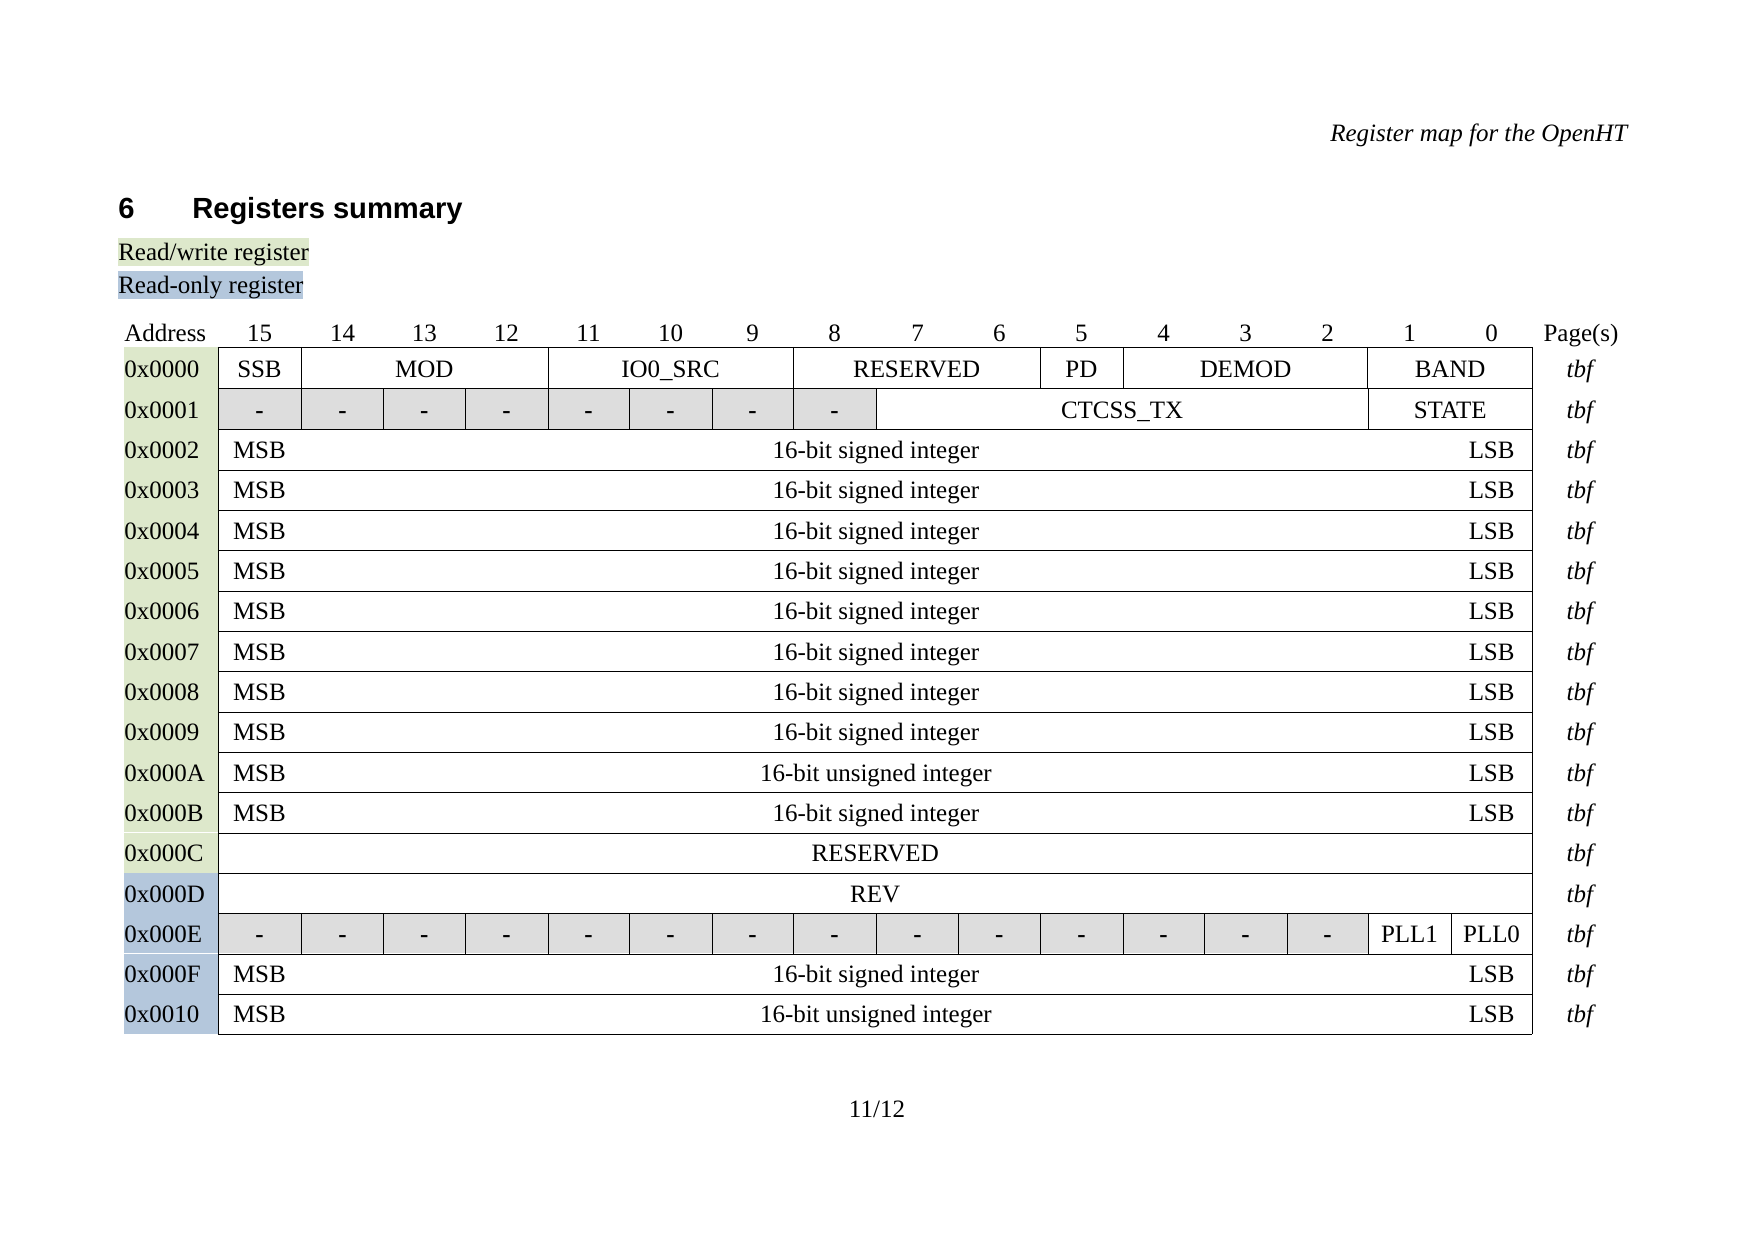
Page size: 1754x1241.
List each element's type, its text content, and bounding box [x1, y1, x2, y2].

table_cell 0x0005 [124, 550, 218, 591]
table_cell - [794, 914, 876, 953]
table_cell LSB [1451, 471, 1532, 510]
table_header 3 [1204, 318, 1287, 347]
table_cell - [219, 914, 301, 953]
table_cell 0x0000 [124, 347, 218, 388]
table_cell MSB [219, 793, 301, 832]
table_cell 0x000C [124, 833, 218, 873]
table_cell - [630, 389, 712, 429]
table_cell - [302, 389, 383, 429]
table_cell PD [1041, 348, 1123, 388]
table_cell RESERVED [219, 834, 1532, 873]
table_cell IO0_SRC [549, 348, 793, 388]
table_cell tbf [1533, 994, 1629, 1034]
table_header 6 [959, 318, 1040, 347]
table_cell LSB [1451, 430, 1532, 470]
table_cell 0x0001 [124, 388, 218, 429]
table_cell - [630, 914, 712, 953]
table_cell tbf [1533, 873, 1629, 913]
table_cell tbf [1533, 591, 1629, 631]
table_cell MSB [219, 551, 301, 591]
subtitle Registers summary [118, 191, 1635, 225]
table_cell 16-bit signed integer [301, 672, 1451, 712]
table_cell tbf [1533, 954, 1629, 994]
table_cell tbf [1533, 510, 1629, 550]
table_cell tbf [1533, 913, 1629, 953]
table_cell 16-bit signed integer [301, 471, 1451, 510]
table_cell tbf [1533, 792, 1629, 832]
table_cell - [959, 914, 1040, 953]
table_cell tbf [1533, 631, 1629, 671]
table_cell 16-bit signed integer [301, 551, 1451, 591]
table_cell - [549, 914, 629, 953]
table_header 9 [712, 318, 793, 347]
table_cell MSB [219, 713, 301, 752]
table_cell - [877, 914, 958, 953]
table_cell tbf [1533, 833, 1629, 873]
table_cell PLL0 [1452, 914, 1532, 953]
table_cell MSB [219, 511, 301, 550]
table_cell SSB [219, 348, 301, 388]
table_cell 0x000E [124, 913, 218, 953]
table_cell LSB [1451, 551, 1532, 591]
table_cell 16-bit signed integer [301, 511, 1451, 550]
table_cell 16-bit signed integer [301, 632, 1451, 671]
table_cell LSB [1451, 753, 1532, 792]
table_cell CTCSS_TX [877, 389, 1368, 429]
table_cell MSB [219, 632, 301, 671]
table_cell - [384, 389, 465, 429]
table_cell tbf [1533, 712, 1629, 752]
table_header 11 [548, 318, 629, 347]
table_cell 16-bit signed integer [301, 430, 1451, 470]
table_cell MSB [219, 672, 301, 712]
table_cell - [1124, 914, 1204, 953]
table_cell tbf [1533, 470, 1629, 510]
table_header 10 [629, 318, 712, 347]
table_cell MSB [219, 430, 301, 470]
table_header 1 [1368, 318, 1451, 347]
table_cell LSB [1451, 713, 1532, 752]
table_cell - [466, 914, 548, 953]
table_cell - [302, 914, 383, 953]
table_cell 16-bit signed integer [301, 955, 1451, 994]
table_cell MSB [219, 471, 301, 510]
table_cell 0x0009 [124, 712, 218, 752]
table_cell 0x0006 [124, 591, 218, 631]
table_cell LSB [1451, 511, 1532, 550]
table_cell tbf [1533, 550, 1629, 591]
table_cell BAND [1368, 348, 1532, 388]
table_cell tbf [1533, 752, 1629, 792]
table_cell tbf [1533, 429, 1629, 470]
table_cell 0x0002 [124, 429, 218, 470]
table_cell tbf [1533, 347, 1629, 388]
table_cell LSB [1451, 672, 1532, 712]
table_cell MOD [302, 348, 548, 388]
table_header 14 [301, 318, 383, 347]
table_cell MSB [219, 995, 301, 1034]
table_cell - [466, 389, 548, 429]
table_cell 16-bit signed integer [301, 793, 1451, 832]
table_cell LSB [1451, 793, 1532, 832]
table_header 15 [218, 318, 301, 347]
table_cell 0x0008 [124, 671, 218, 712]
table_cell - [549, 389, 629, 429]
table_cell tbf [1533, 671, 1629, 712]
table_header 0 [1451, 318, 1532, 347]
table_cell 0x000F [124, 954, 218, 994]
table_cell tbf [1533, 388, 1629, 429]
table_cell 16-bit unsigned integer [301, 753, 1451, 792]
table_header 7 [876, 318, 958, 347]
table_cell - [713, 389, 793, 429]
table_cell - [219, 389, 301, 429]
table_header 2 [1287, 318, 1368, 347]
table_cell 16-bit signed integer [301, 713, 1451, 752]
table_cell MSB [219, 753, 301, 792]
table_cell LSB [1451, 632, 1532, 671]
table_header Page(s) [1532, 318, 1629, 347]
table_cell PLL1 [1369, 914, 1451, 953]
table_header 8 [793, 318, 876, 347]
table_cell 0x000D [124, 873, 218, 913]
table_header 13 [384, 318, 465, 347]
table_cell 0x000A [124, 752, 218, 792]
table_cell - [1041, 914, 1123, 953]
table_cell DEMOD [1124, 348, 1367, 388]
table_header Address [124, 318, 218, 347]
table_cell MSB [219, 955, 301, 994]
table_header 4 [1123, 318, 1204, 347]
table_cell LSB [1451, 955, 1532, 994]
text Read/write register Read-only register [118, 237, 1635, 299]
table_header 5 [1040, 318, 1123, 347]
table_cell - [1288, 914, 1368, 953]
table_cell 0x0003 [124, 470, 218, 510]
table_header 12 [465, 318, 548, 347]
table_cell MSB [219, 592, 301, 631]
table_cell - [794, 389, 876, 429]
table_cell 16-bit signed integer [301, 592, 1451, 631]
table_cell 0x0007 [124, 631, 218, 671]
table_cell 16-bit unsigned integer [301, 995, 1451, 1034]
table_cell STATE [1369, 389, 1532, 429]
table_cell LSB [1451, 592, 1532, 631]
table_cell REV [219, 874, 1532, 913]
table_cell RESERVED [794, 348, 1040, 388]
table_cell - [1205, 914, 1287, 953]
table_cell 0x000B [124, 792, 218, 832]
table_cell - [713, 914, 793, 953]
table_cell 0x0004 [124, 510, 218, 550]
table_cell - [384, 914, 465, 953]
table_cell LSB [1451, 995, 1532, 1034]
table_cell 0x0010 [124, 994, 218, 1034]
